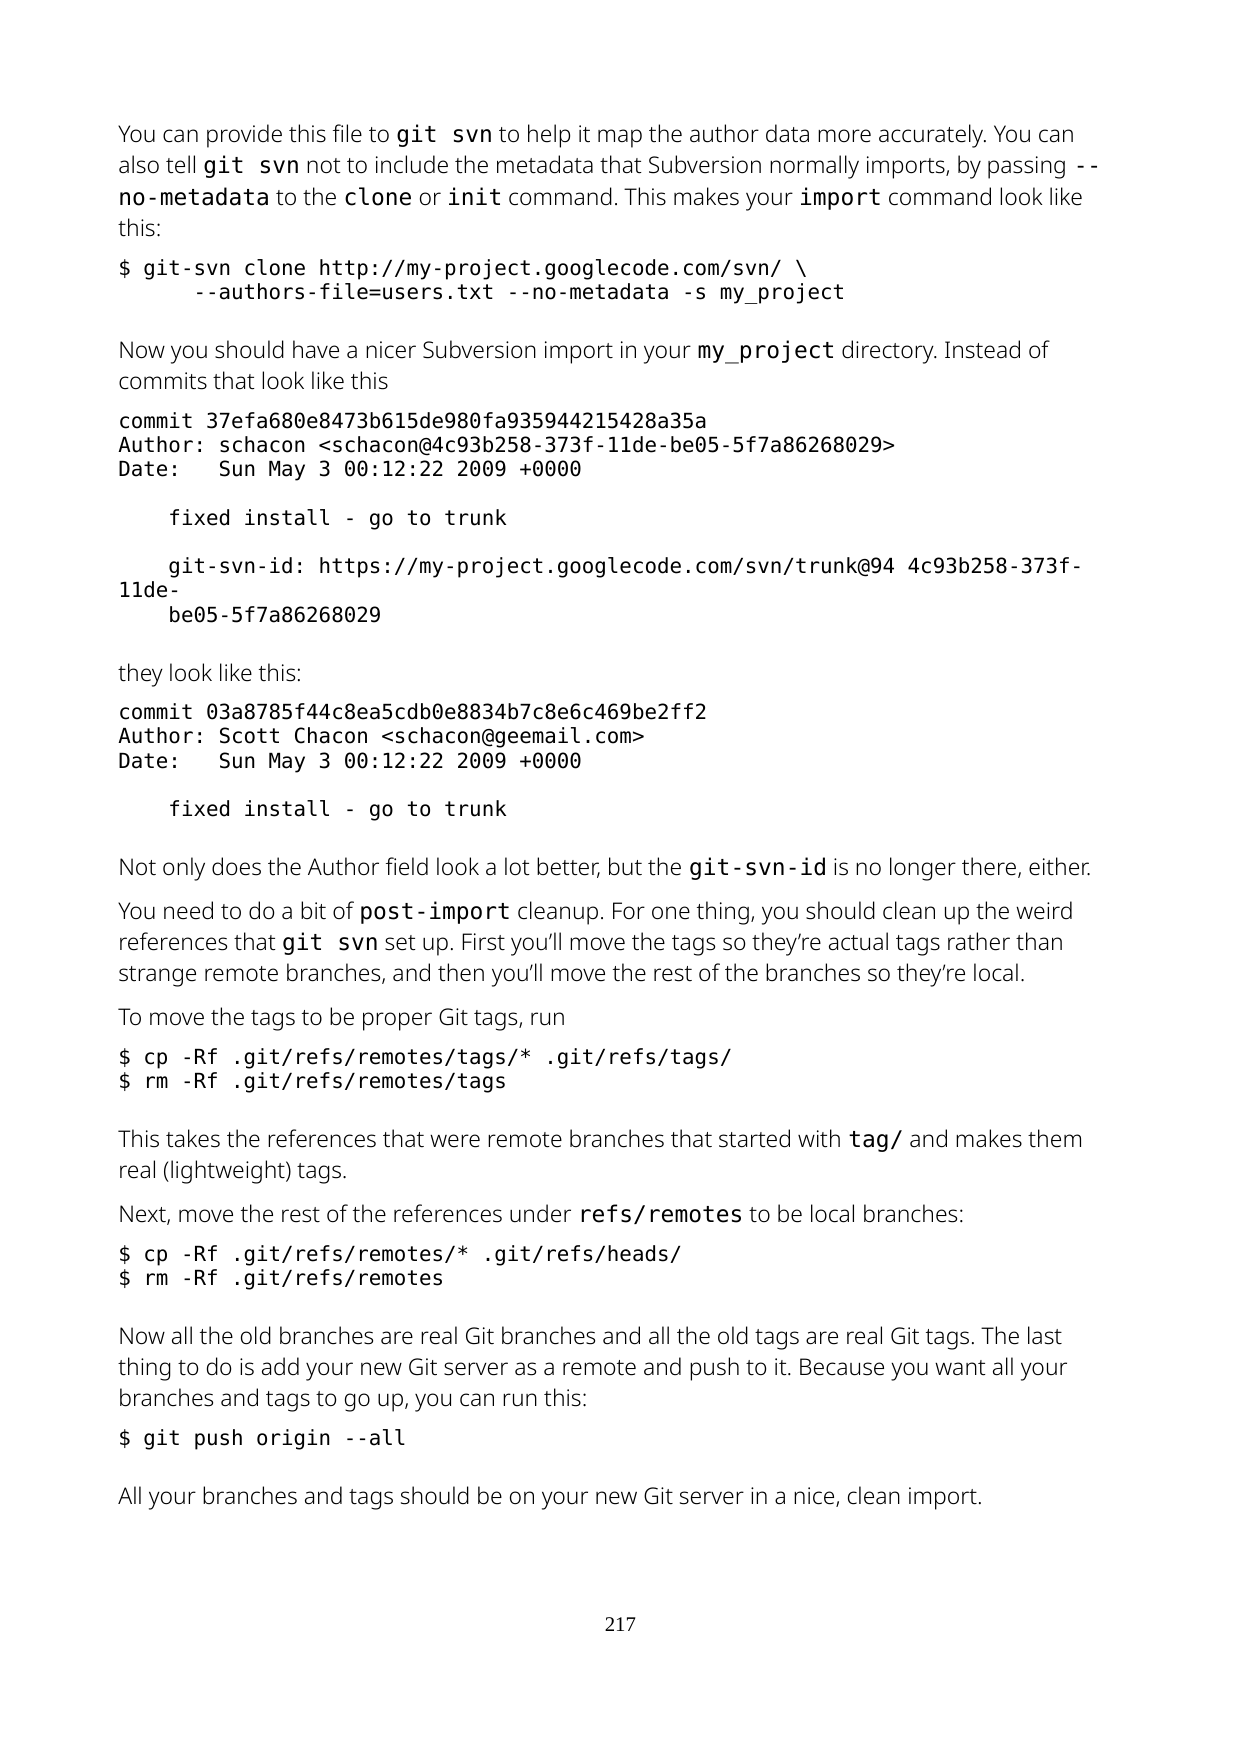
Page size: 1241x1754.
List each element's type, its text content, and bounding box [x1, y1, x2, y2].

text Date: Sun May 3 00:12:22 2009 +0000 [118, 749, 1122, 773]
text $ rm -Rf .git/refs/remotes/tags [118, 1069, 1122, 1093]
text You can provide this file to git svn to help it map the author data more accurately. You can also tell git svn not to include the metadata that Subversion normally imports, by passing --no-metadata to the clone or init command. This makes your import command look like this: [118, 118, 1122, 243]
text Now all the old branches are real Git branches and all the old tags are real Git tags. The last thing to do is add your new Git server as a remote and push to it. Because you want all your branches and tags to go up, you can run this: [118, 1320, 1122, 1413]
text commit 03a8785f44c8ea5cdb0e8834b7c8e6c469be2ff2 [118, 700, 1122, 724]
text You need to do a bit of post-import cleanup. For one thing, you should clean up the weird references that git svn set up. First you’ll move the tags so they’re actual tags rather than strange remote branches, and then you’ll move the rest of the branches so they’re local. [118, 895, 1122, 989]
text git-svn-id: https://my-project.googlecode.com/svn/trunk@94 4c93b258-373f-11de- [118, 554, 1122, 603]
text To move the tags to be proper Git tags, run [118, 1001, 1122, 1032]
text Author: schacon <schacon@4c93b258-373f-11de-be05-5f7a86268029> [118, 433, 1122, 457]
text $ git push origin --all [118, 1426, 1122, 1450]
text Not only does the Author field look a lot better, but the git-svn-id is no longer there, either. [118, 851, 1122, 882]
text commit 37efa680e8473b615de980fa935944215428a35a [118, 409, 1122, 433]
text $ cp -Rf .git/refs/remotes/* .git/refs/heads/ [118, 1242, 1122, 1266]
text All your branches and tags should be on your new Git server in a nice, clean import. [118, 1480, 1122, 1511]
text --authors-file=users.txt --no-metadata -s my_project [118, 280, 1122, 304]
text fixed install - go to trunk [118, 506, 1122, 530]
text Date: Sun May 3 00:12:22 2009 +0000 [118, 457, 1122, 481]
text Next, move the rest of the references under refs/remotes to be local branches: [118, 1198, 1122, 1229]
text Author: Scott Chacon <schacon@geemail.com> [118, 724, 1122, 749]
text fixed install - go to trunk [118, 797, 1122, 822]
text $ git-svn clone http://my-project.googlecode.com/svn/ \ [118, 256, 1122, 280]
text Now you should have a nicer Subversion import in your my_project directory. Instead of commits that look like this [118, 334, 1122, 396]
text This takes the references that were remote branches that started with tag/ and makes them real (lightweight) tags. [118, 1123, 1122, 1185]
text they look like this: [118, 657, 1122, 688]
text be05-5f7a86268029 [118, 603, 1122, 627]
text $ cp -Rf .git/refs/remotes/tags/* .git/refs/tags/ [118, 1045, 1122, 1069]
text $ rm -Rf .git/refs/remotes [118, 1266, 1122, 1290]
